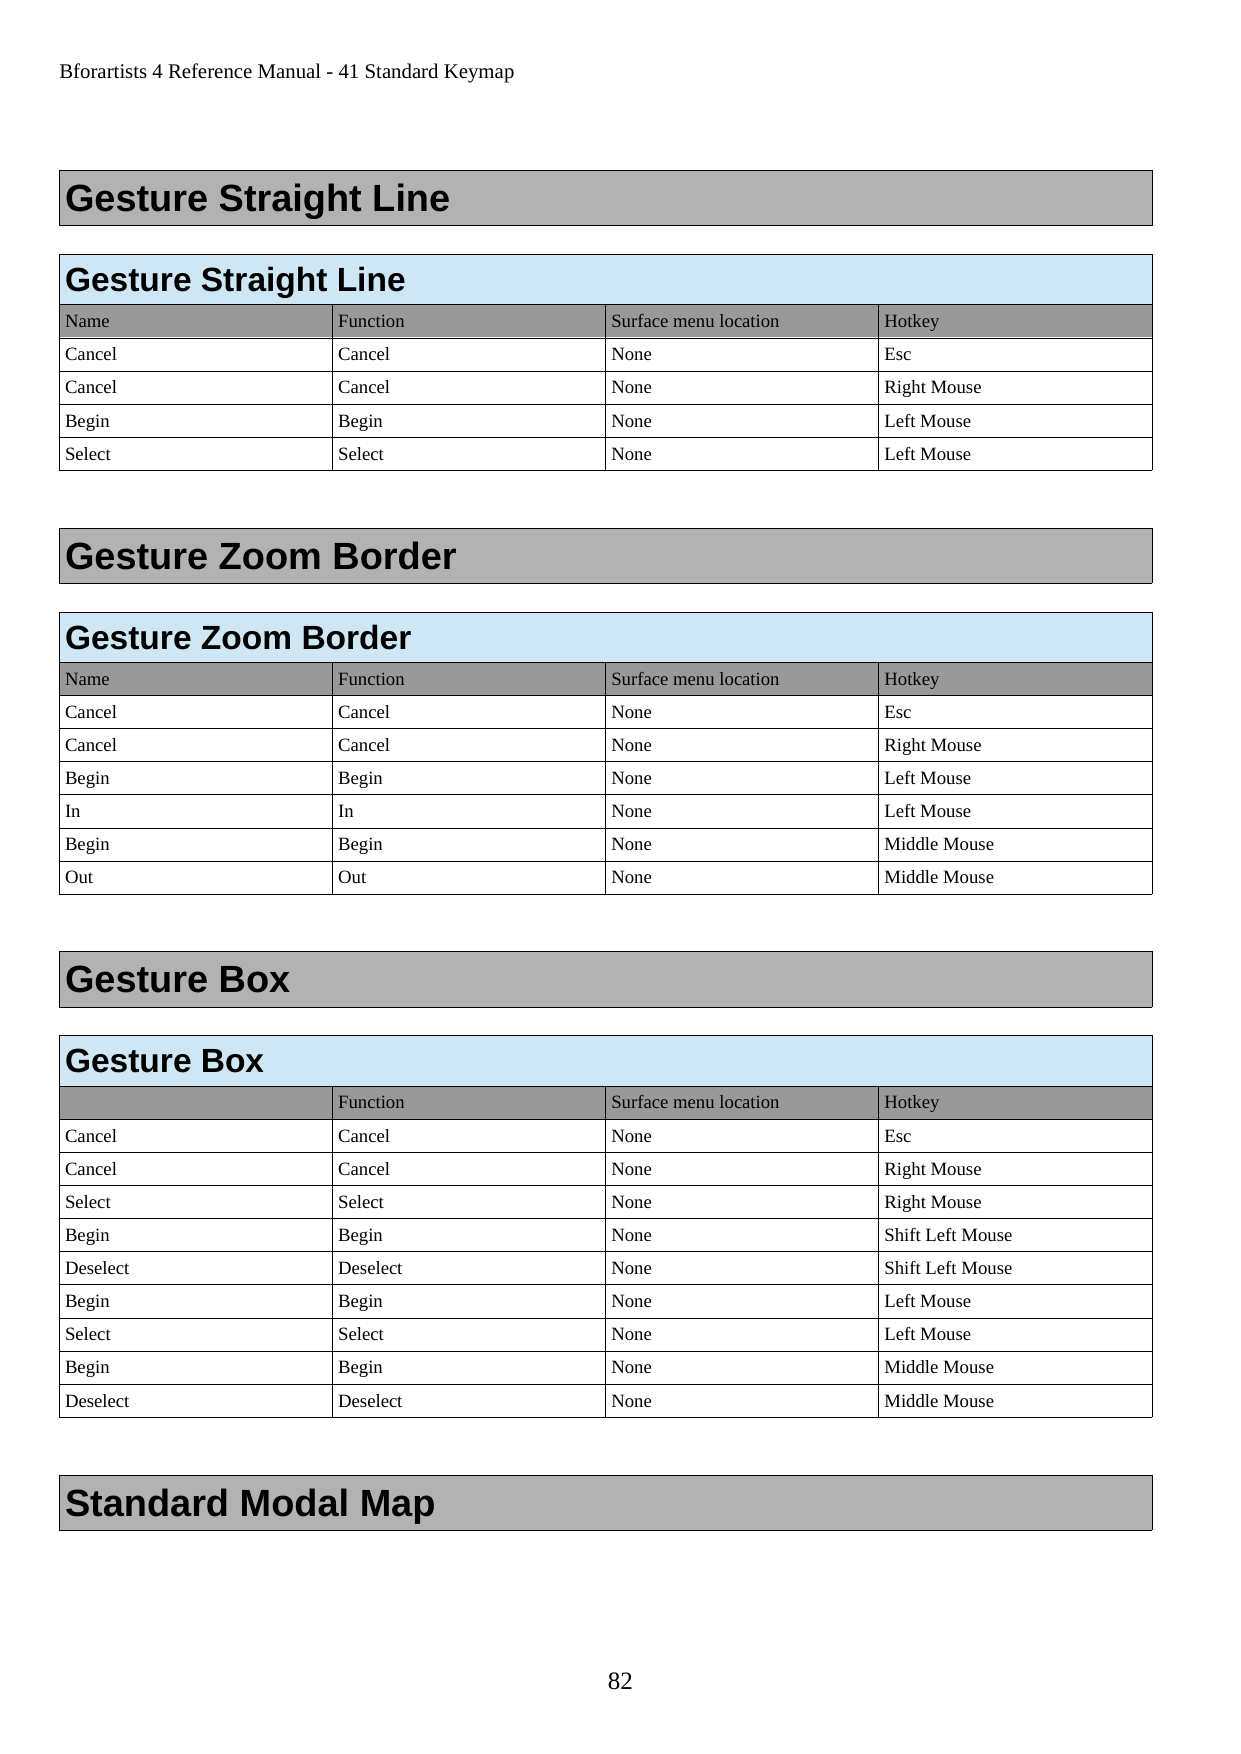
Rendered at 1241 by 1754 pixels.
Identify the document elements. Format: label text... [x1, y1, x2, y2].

table_header Gesture Straight Line [60, 255, 1152, 304]
table_cell Function [333, 305, 605, 337]
table_cell None [606, 1285, 878, 1317]
table_cell Surface menu location [606, 305, 878, 337]
table_cell Name [60, 663, 332, 695]
table_cell Begin [60, 829, 332, 861]
table_cell Begin [333, 1285, 605, 1317]
table_cell [60, 1087, 332, 1119]
table_cell Left Mouse [879, 795, 1152, 827]
table_cell Middle Mouse [879, 829, 1152, 861]
table_cell Function [333, 663, 605, 695]
table_cell Cancel [60, 1120, 332, 1152]
table_cell None [606, 1219, 878, 1251]
table_cell Esc [879, 1120, 1152, 1152]
table_cell None [606, 829, 878, 861]
table_cell Name [60, 305, 332, 337]
table_cell None [606, 1153, 878, 1185]
table_cell None [606, 405, 878, 437]
table_cell Select [333, 438, 605, 470]
table_cell Cancel [60, 1153, 332, 1185]
table_cell Left Mouse [879, 1285, 1152, 1317]
table_cell Cancel [60, 696, 332, 728]
table_cell Cancel [333, 1153, 605, 1185]
table_cell Cancel [60, 729, 332, 761]
table_cell Function [333, 1087, 605, 1119]
table_cell Deselect [60, 1385, 332, 1417]
table_cell None [606, 1252, 878, 1284]
table_cell Left Mouse [879, 762, 1152, 794]
table_cell Right Mouse [879, 1153, 1152, 1185]
table_cell Begin [60, 1219, 332, 1251]
table_cell None [606, 696, 878, 728]
table_cell Esc [879, 696, 1152, 728]
table_cell Out [333, 862, 605, 894]
table_cell Begin [60, 1285, 332, 1317]
table_cell Shift Left Mouse [879, 1252, 1152, 1284]
table_cell Right Mouse [879, 729, 1152, 761]
table_cell Middle Mouse [879, 1352, 1152, 1384]
table_cell Begin [333, 1352, 605, 1384]
table_cell Out [60, 862, 332, 894]
table_cell Begin [333, 405, 605, 437]
table_cell Cancel [333, 339, 605, 371]
table_cell Begin [333, 829, 605, 861]
table_header Gesture Box [60, 952, 1152, 1007]
table_cell Cancel [333, 1120, 605, 1152]
table_cell None [606, 862, 878, 894]
table_cell Left Mouse [879, 1319, 1152, 1351]
table_header Gesture Box [60, 1036, 1152, 1086]
table_header Gesture Straight Line [60, 171, 1152, 225]
table_cell Select [60, 1319, 332, 1351]
table_cell Select [333, 1186, 605, 1218]
table_cell None [606, 795, 878, 827]
table_cell Cancel [333, 729, 605, 761]
table_cell Begin [333, 762, 605, 794]
table_cell None [606, 339, 878, 371]
table_cell None [606, 1120, 878, 1152]
table_cell Begin [333, 1219, 605, 1251]
table_cell Cancel [60, 372, 332, 404]
table_cell Middle Mouse [879, 862, 1152, 894]
table_cell None [606, 762, 878, 794]
table_cell None [606, 1186, 878, 1218]
table_cell Hotkey [879, 305, 1152, 337]
table_header Gesture Zoom Border [60, 613, 1152, 662]
table_cell Shift Left Mouse [879, 1219, 1152, 1251]
table_cell Begin [60, 405, 332, 437]
table_cell Hotkey [879, 1087, 1152, 1119]
table_cell Cancel [333, 372, 605, 404]
table_cell Hotkey [879, 663, 1152, 695]
table_cell Esc [879, 339, 1152, 371]
table_cell Surface menu location [606, 1087, 878, 1119]
table_cell Right Mouse [879, 372, 1152, 404]
table_cell In [60, 795, 332, 827]
table_cell Right Mouse [879, 1186, 1152, 1218]
table_cell Begin [60, 1352, 332, 1384]
table_cell Deselect [60, 1252, 332, 1284]
table_header Standard Modal Map [60, 1476, 1152, 1530]
table_header Gesture Zoom Border [60, 529, 1152, 583]
table_cell Select [60, 1186, 332, 1218]
table_cell Cancel [60, 339, 332, 371]
table_cell In [333, 795, 605, 827]
table_cell None [606, 372, 878, 404]
table_cell None [606, 438, 878, 470]
table_cell Select [60, 438, 332, 470]
table_cell Left Mouse [879, 438, 1152, 470]
table_cell Cancel [333, 696, 605, 728]
table_cell Select [333, 1319, 605, 1351]
table_cell None [606, 1319, 878, 1351]
table_cell None [606, 729, 878, 761]
table_cell None [606, 1385, 878, 1417]
table_cell Deselect [333, 1252, 605, 1284]
table_cell Left Mouse [879, 405, 1152, 437]
table_cell Middle Mouse [879, 1385, 1152, 1417]
table_cell Deselect [333, 1385, 605, 1417]
table_cell Begin [60, 762, 332, 794]
table_cell None [606, 1352, 878, 1384]
table_cell Surface menu location [606, 663, 878, 695]
